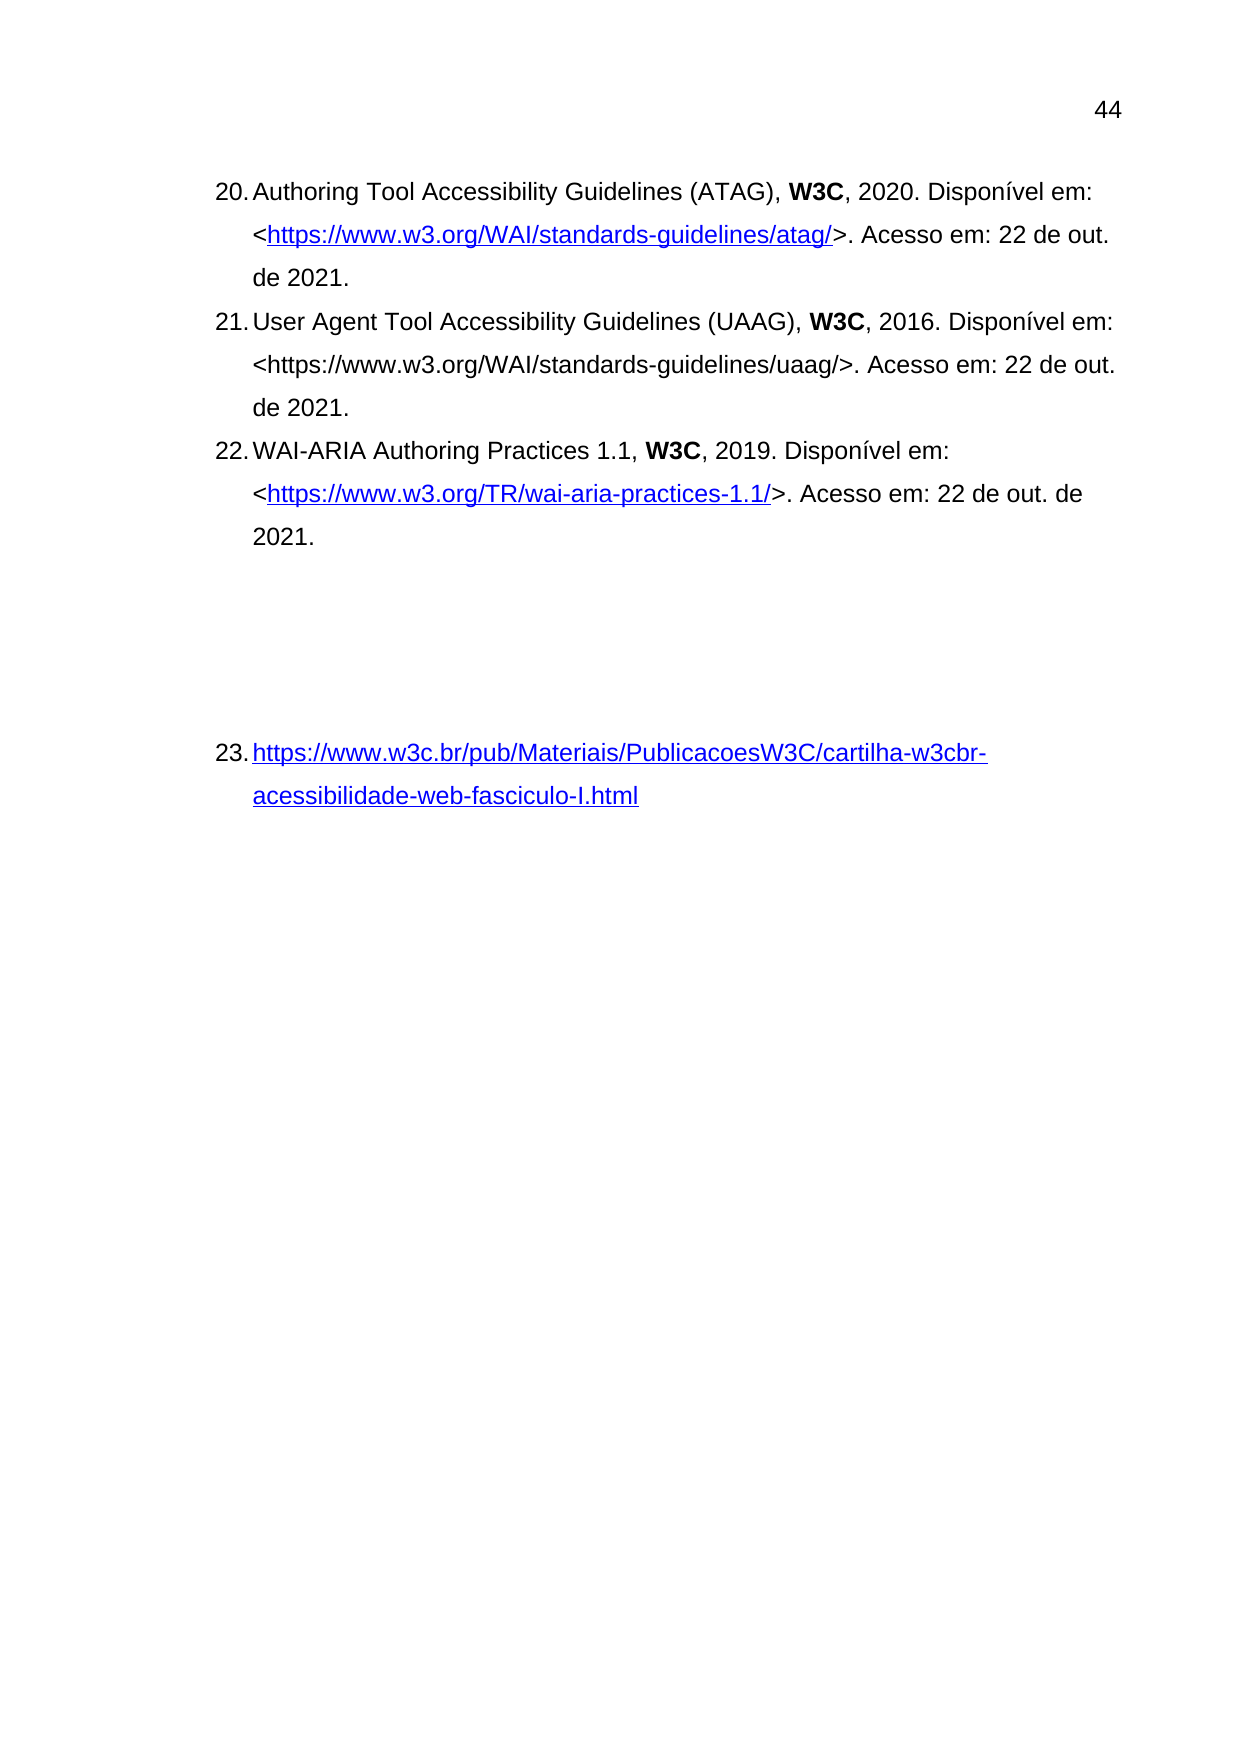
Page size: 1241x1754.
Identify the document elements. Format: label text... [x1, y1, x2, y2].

list Authoring Tool Accessibility Guidelines (ATAG), W3C, 2020. Disponível em: <https://www.w3.org/WAI/standards-guidelines/atag/>. Acesso em: 22 de out. de 2021. [215, 177, 1122, 292]
list WAI-ARIA Authoring Practices 1.1, W3C, 2019. Disponível em: <https://www.w3.org/TR/wai-aria-practices-1.1/>. Acesso em: 22 de out. de 2021. [215, 436, 1122, 551]
list User Agent Tool Accessibility Guidelines (UAAG), W3C, 2016. Disponível em: <https://www.w3.org/WAI/standards-guidelines/uaag/>. Acesso em: 22 de out. de 2021. [215, 307, 1122, 422]
list https://www.w3c.br/pub/Materiais/PublicacoesW3C/cartilha-w3cbr-acessibilidade-web-fasciculo-I.html [215, 738, 1122, 810]
